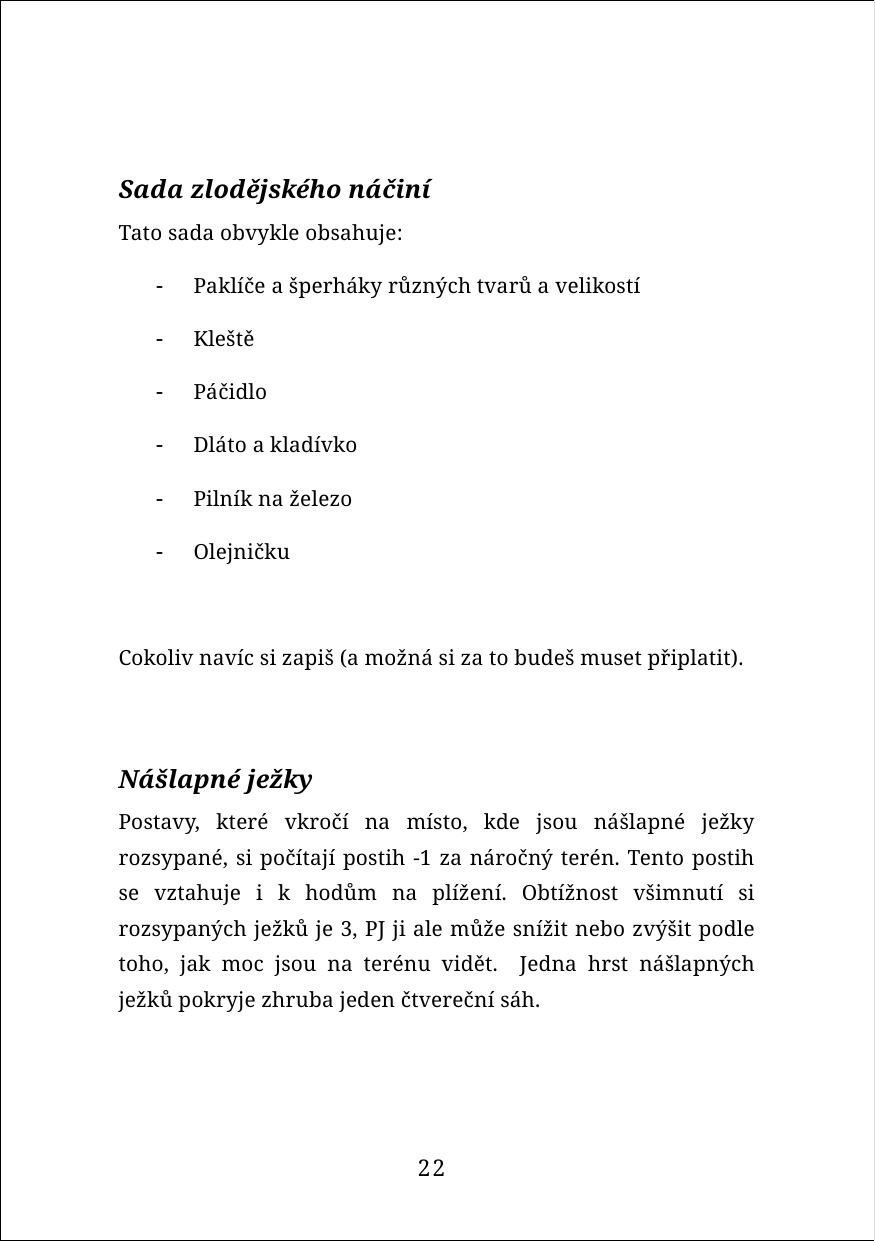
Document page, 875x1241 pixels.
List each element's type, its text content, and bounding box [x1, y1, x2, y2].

subtitle Sada zlodějského náčiní [118, 172, 756, 206]
list Páčidlo [156, 377, 756, 406]
list Pilník na železo [156, 484, 756, 512]
text Cokoliv navíc si zapiš (a možná si za to budeš muset připlatit). [118, 643, 756, 672]
list Kleště [156, 324, 756, 352]
subtitle Nášlapné ježky [118, 762, 756, 796]
list Olejničku [156, 537, 756, 565]
list Paklíče a šperháky různých tvarů a velikostí [156, 271, 756, 299]
text Postavy, které vkročí na místo, kde jsou nášlapné ježky rozsypané, si počítají postih -1 za náročný terén. Tento postih se vztahuje i k hodům na plížení. Obtížnost všimnutí si rozsypaných ježků je 3, PJ ji ale může snížit nebo zvýšit podle toho, jak moc jsou na terénu vidět. Jedna hrst nášlapných ježků pokryje zhruba jeden čtvereční sáh. [118, 807, 756, 1013]
text Tato sada obvykle obsahuje: [118, 218, 756, 246]
list Dláto a kladívko [156, 431, 756, 459]
